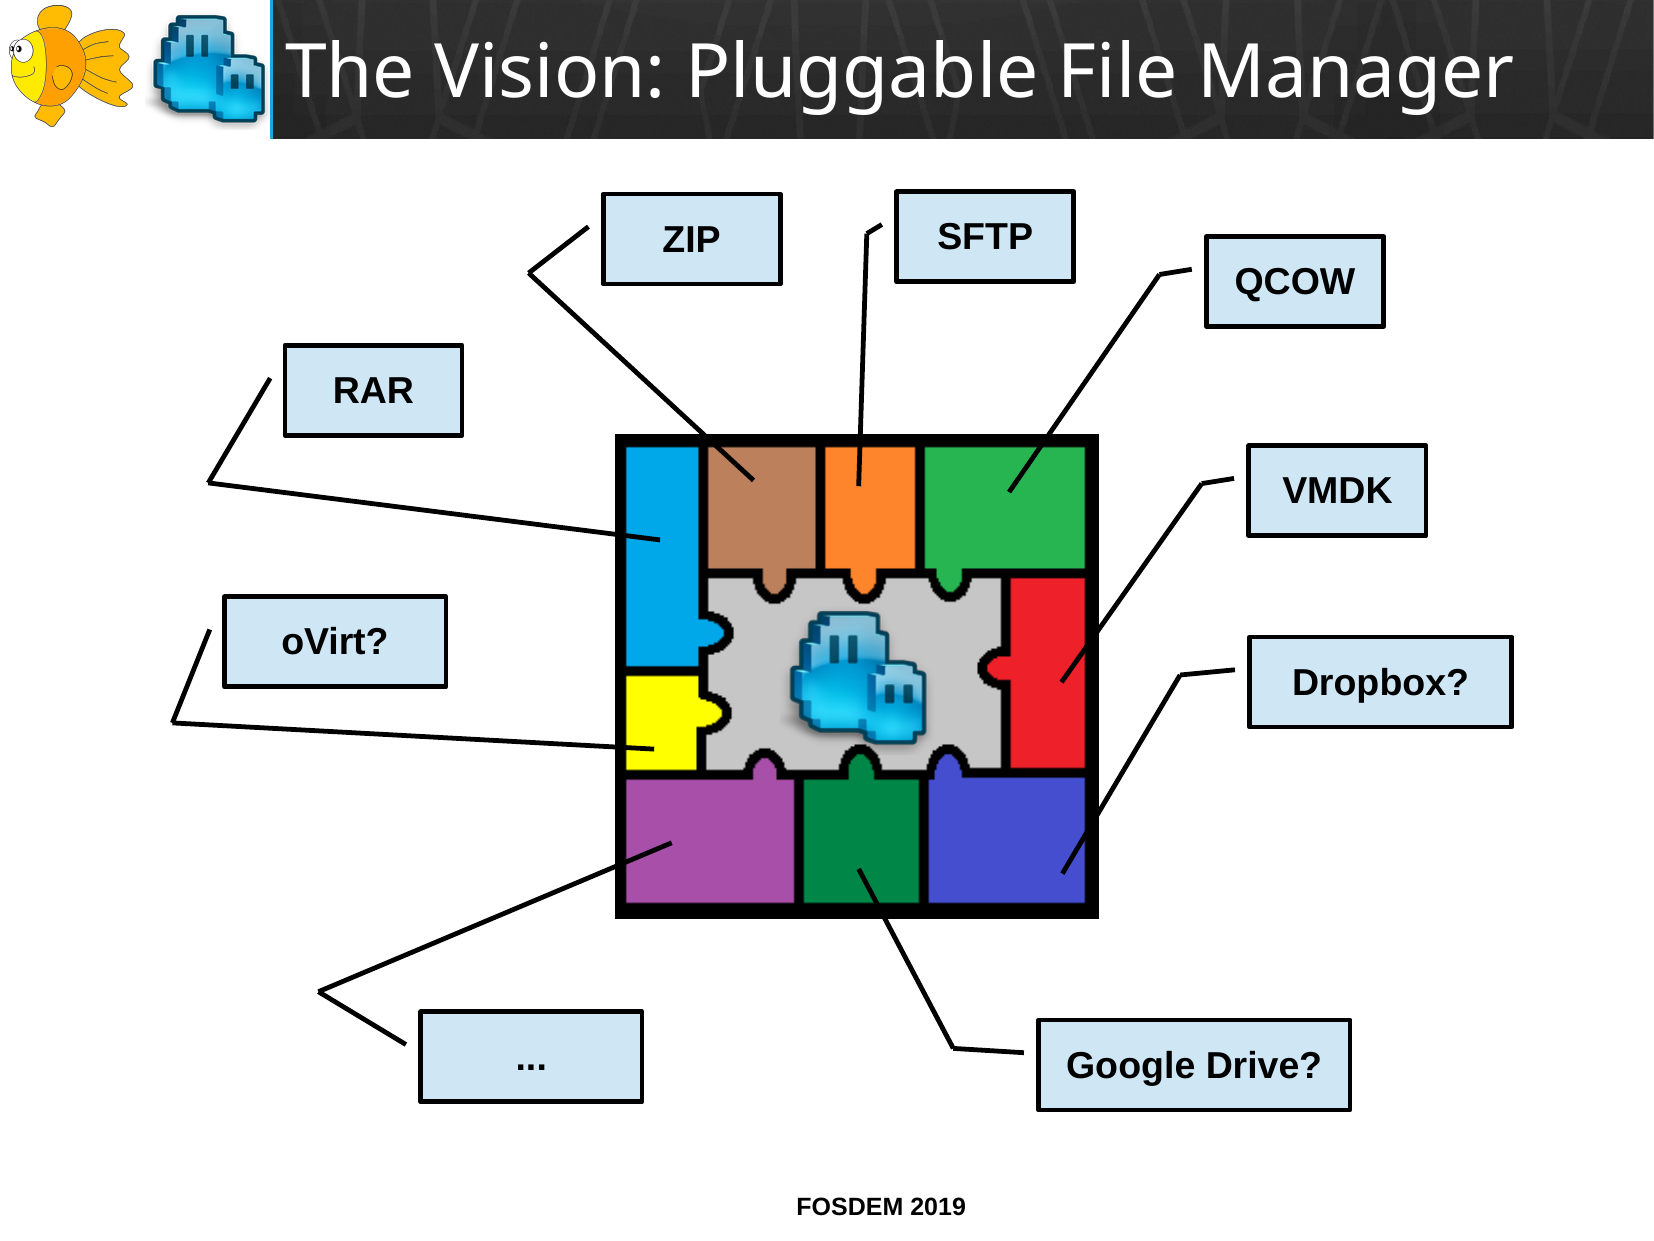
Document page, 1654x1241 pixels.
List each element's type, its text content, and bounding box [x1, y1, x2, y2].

text_box SFTP [897, 192, 1074, 282]
text_box ZIP [603, 194, 780, 284]
text_box Google Drive? [1039, 1020, 1350, 1110]
title The Vision: Pluggable File Manager [285, 11, 1653, 126]
picture [145, 0, 1654, 139]
text_box oVirt? [225, 597, 446, 687]
picture [9, 5, 133, 127]
picture [615, 434, 1099, 919]
text_box Dropbox? [1250, 637, 1512, 727]
text_box ... [421, 1012, 642, 1102]
text_box QCOW [1207, 237, 1384, 327]
text_box VMDK [1249, 446, 1426, 536]
text_box RAR [285, 345, 462, 435]
